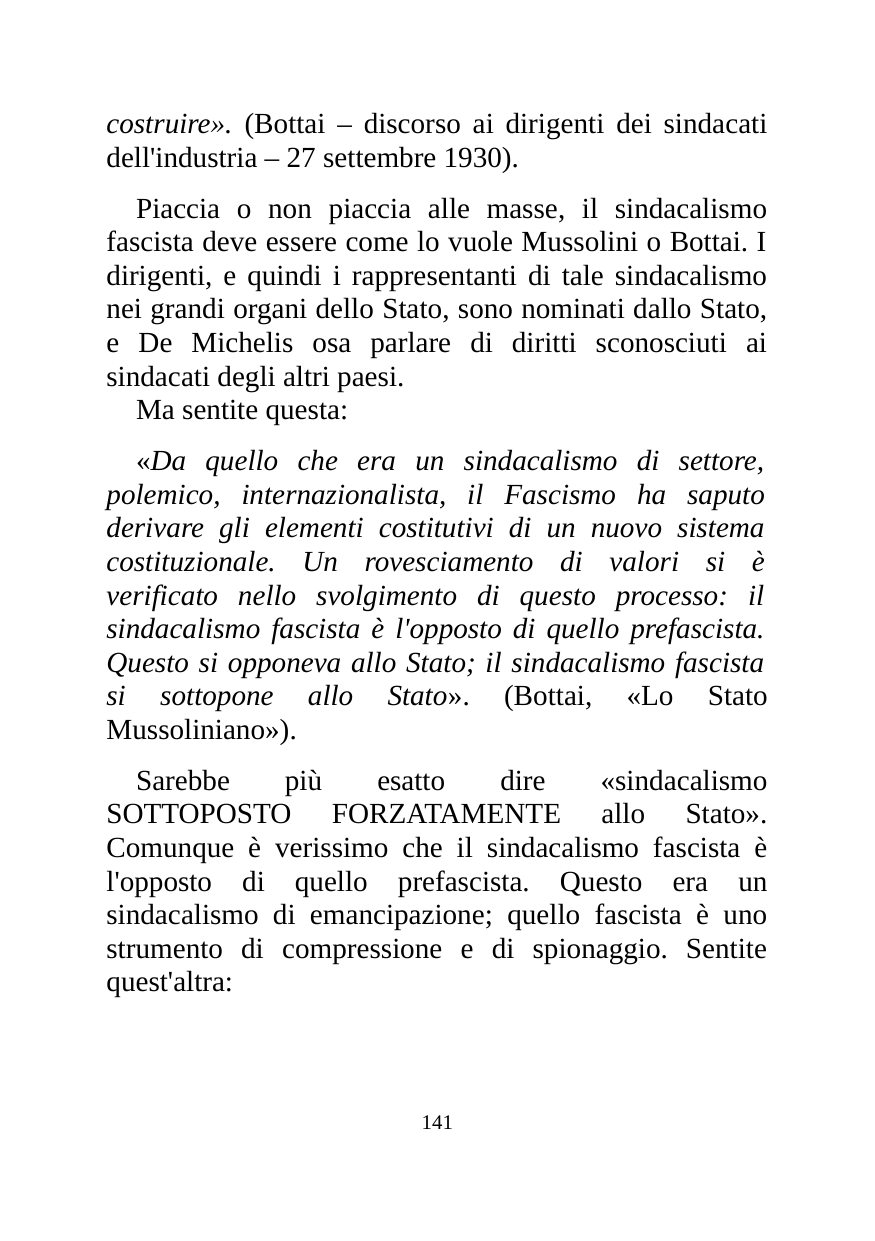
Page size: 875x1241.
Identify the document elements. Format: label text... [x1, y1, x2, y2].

text Ma sentite questa: [106, 392, 768, 426]
text Piaccia o non piaccia alle masse, il sindacalismo fascista deve essere come lo vuole Mussolini o Bottai. I dirigenti, e quindi i rappresentanti di tale sindacalismo nei grandi organi dello Stato, sono nominati dallo Stato, e De Michelis osa parlare di diritti sconosciuti ai sindacati degli altri paesi. [106, 191, 768, 392]
text costruire». (Bottai – discorso ai dirigenti dei sindacati dell'industria – 27 settembre 1930). [106, 106, 768, 173]
text Sarebbe più esatto dire «sindacalismo SOTTOPOSTO FORZATAMENTE allo Stato». Comunque è verissimo che il sindacalismo fascista è l'opposto di quello prefascista. Questo era un sindacalismo di emancipazione; quello fascista è uno strumento di compressione e di spionaggio. Sentite quest'altra: [106, 763, 768, 998]
text «Da quello che era un sindacalismo di settore, polemico, internazionalista, il Fascismo ha saputo derivare gli elementi costitutivi di un nuovo sistema costituzionale. Un rovesciamento di valori si è verificato nello svolgimento di questo processo: il sindacalismo fascista è l'opposto di quello prefascista. Questo si opponeva allo Stato; il sindacalismo fascista si sottopone allo Stato». (Bottai, «Lo Stato Mussoliniano»). [106, 443, 768, 745]
